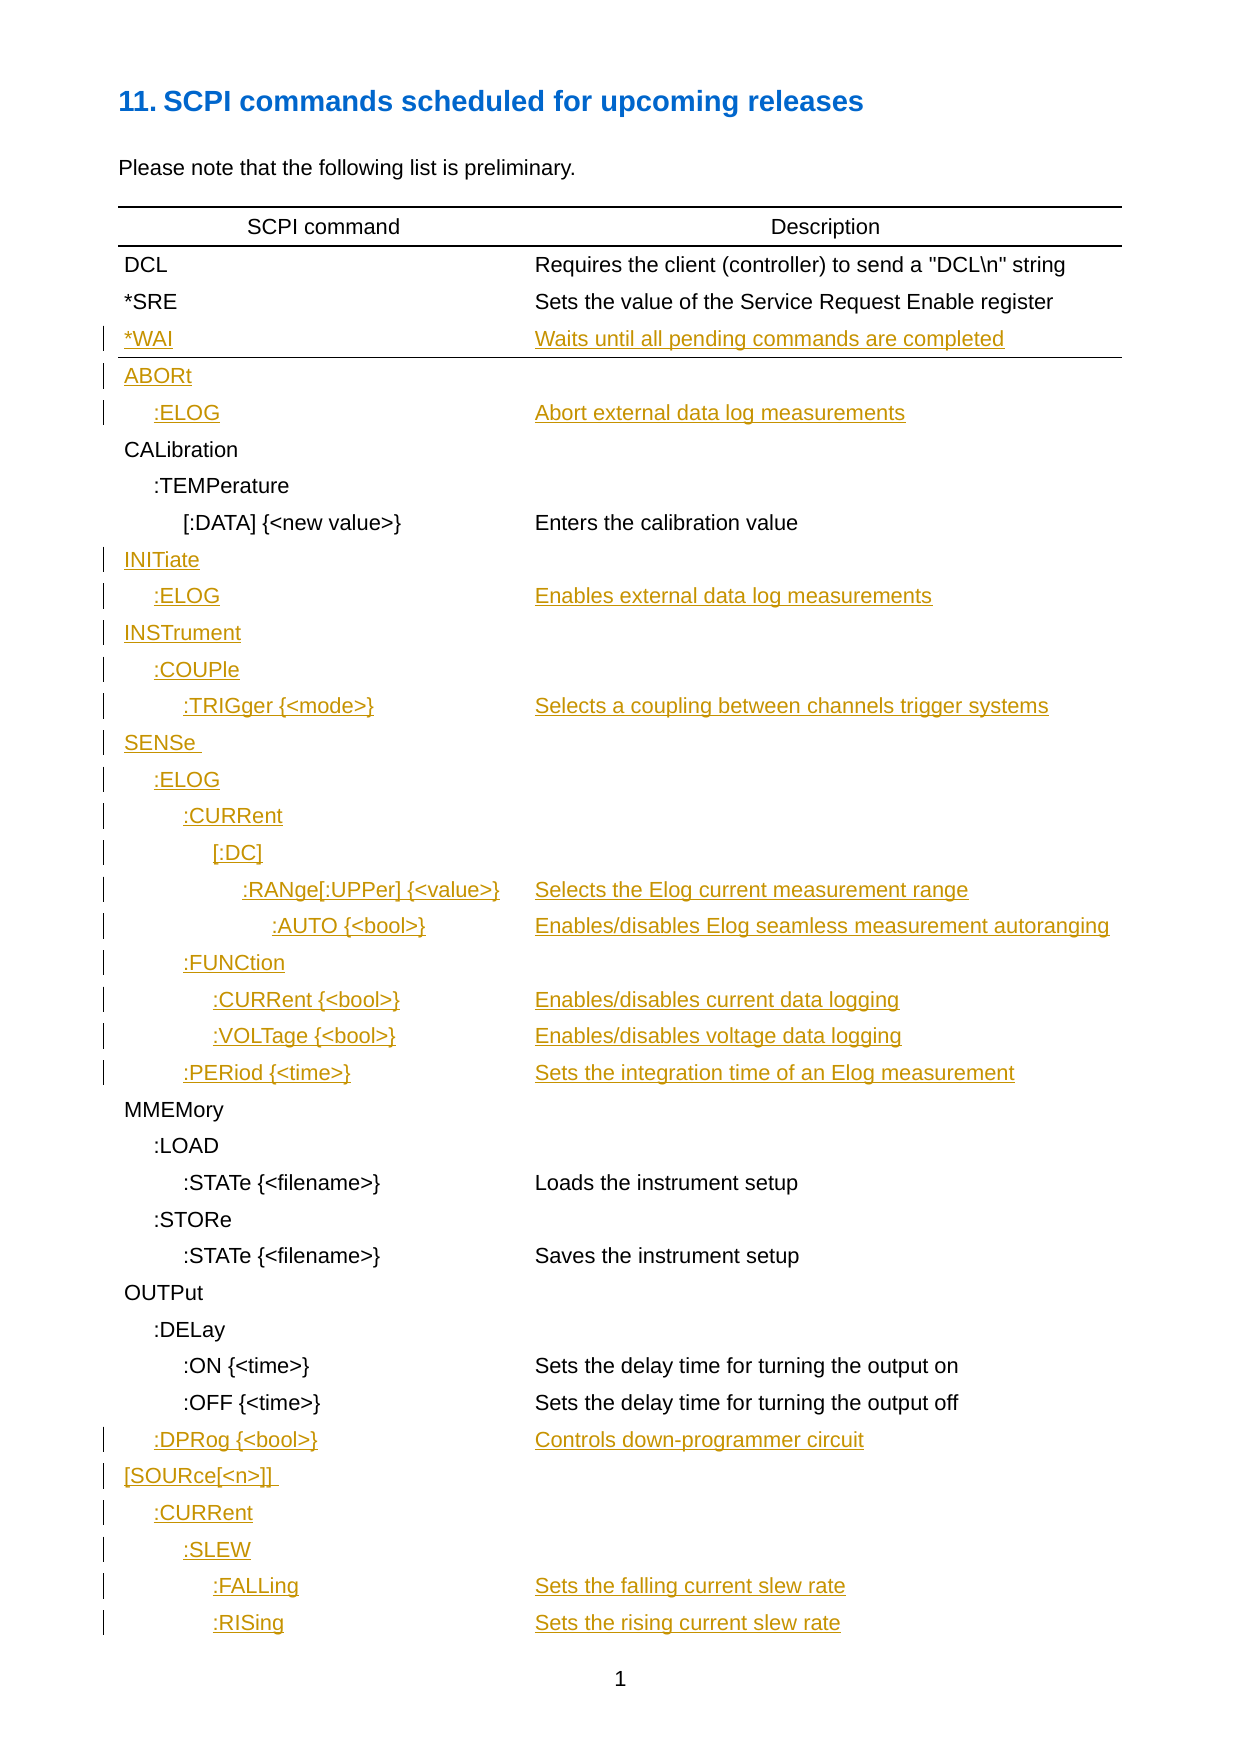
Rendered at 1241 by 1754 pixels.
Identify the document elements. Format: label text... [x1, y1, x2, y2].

table_cell [529, 1091, 1122, 1128]
table_cell Enables/disables Elog seamless measurement autoranging [529, 908, 1122, 944]
table_cell [529, 1311, 1122, 1348]
table_cell :PERiod {<time>} [118, 1054, 529, 1091]
table_cell Sets the delay time for turning the output on [529, 1348, 1122, 1384]
table_cell :STATe {<filename>} [118, 1238, 529, 1274]
table_cell [529, 468, 1122, 504]
table_cell [529, 651, 1122, 688]
table_cell Requires the client (controller) to send a "DCL\n" string [529, 247, 1122, 283]
table_cell [SOURce[<n>]] [118, 1458, 529, 1494]
table_cell Waits until all pending commands are completed [529, 320, 1122, 357]
table_cell :STORe [118, 1201, 529, 1238]
table_cell :FUNCtion [118, 944, 529, 981]
table_cell :ON {<time>} [118, 1348, 529, 1384]
table_cell :DPRog {<bool>} [118, 1421, 529, 1458]
table_cell :CURRent {<bool>} [118, 981, 529, 1018]
table_cell *SRE [118, 283, 529, 320]
table_cell INSTrument [118, 614, 529, 651]
table_cell [529, 724, 1122, 761]
table_cell [:DC] [118, 834, 529, 871]
table_cell :TEMPerature [118, 468, 529, 504]
table_cell :ELOG [118, 578, 529, 614]
table_cell :ELOG [118, 394, 529, 431]
table_cell :CURRent [118, 1494, 529, 1531]
table_cell :RANge[:UPPer] {<value>} [118, 871, 529, 908]
table_cell [529, 1494, 1122, 1531]
table_cell MMEMory [118, 1091, 529, 1128]
table_cell [529, 834, 1122, 871]
table_cell [529, 614, 1122, 651]
table_cell [529, 1201, 1122, 1238]
table_cell Enables external data log measurements [529, 578, 1122, 614]
table_cell Saves the instrument setup [529, 1238, 1122, 1274]
table_cell *WAI [118, 320, 529, 357]
table_cell Controls down-programmer circuit [529, 1421, 1122, 1458]
table_cell Selects a coupling between channels trigger systems [529, 688, 1122, 724]
table_cell Enables/disables current data logging [529, 981, 1122, 1018]
table_cell :OFF {<time>} [118, 1384, 529, 1421]
table_cell SENSe [118, 724, 529, 761]
table_cell [529, 1531, 1122, 1568]
table_cell ABORt [118, 358, 529, 394]
text Please note that the following list is preliminary. [118, 155, 1122, 181]
table_header Description [529, 208, 1122, 244]
table_cell [529, 1458, 1122, 1494]
table_cell [529, 761, 1122, 798]
table_cell DCL [118, 247, 529, 283]
table_cell Abort external data log measurements [529, 394, 1122, 431]
table_cell [529, 358, 1122, 394]
table_cell :COUPle [118, 651, 529, 688]
table_cell OUTPut [118, 1274, 529, 1311]
table_cell Sets the delay time for turning the output off [529, 1384, 1122, 1421]
table_cell Sets the rising current slew rate [529, 1604, 1122, 1641]
table_cell :DELay [118, 1311, 529, 1348]
table_cell Sets the falling current slew rate [529, 1568, 1122, 1604]
table_cell Enters the calibration value [529, 504, 1122, 541]
table_cell :LOAD [118, 1128, 529, 1164]
table_cell Sets the value of the Service Request Enable register [529, 283, 1122, 320]
table_cell [529, 431, 1122, 468]
table_cell :RISing [118, 1604, 529, 1641]
table_cell Enables/disables voltage data logging [529, 1018, 1122, 1054]
table_cell CALibration [118, 431, 529, 468]
table_cell [529, 1128, 1122, 1164]
table_cell Loads the instrument setup [529, 1164, 1122, 1201]
table_cell Selects the Elog current measurement range [529, 871, 1122, 908]
table_cell :AUTO {<bool>} [118, 908, 529, 944]
table_cell Sets the integration time of an Elog measurement [529, 1054, 1122, 1091]
table_cell INITiate [118, 541, 529, 578]
table_cell :FALLing [118, 1568, 529, 1604]
table_cell [:DATA] {<new value>} [118, 504, 529, 541]
table_cell [529, 798, 1122, 834]
table_cell :CURRent [118, 798, 529, 834]
table_cell :STATe {<filename>} [118, 1164, 529, 1201]
table_cell [529, 1274, 1122, 1311]
table_cell :SLEW [118, 1531, 529, 1568]
table_header SCPI command [118, 208, 529, 244]
table_cell [529, 541, 1122, 578]
subtitle SCPI commands scheduled for upcoming releases [118, 84, 1122, 118]
table_cell :ELOG [118, 761, 529, 798]
table_cell :TRIGger {<mode>} [118, 688, 529, 724]
table_cell :VOLTage {<bool>} [118, 1018, 529, 1054]
table_cell [529, 944, 1122, 981]
